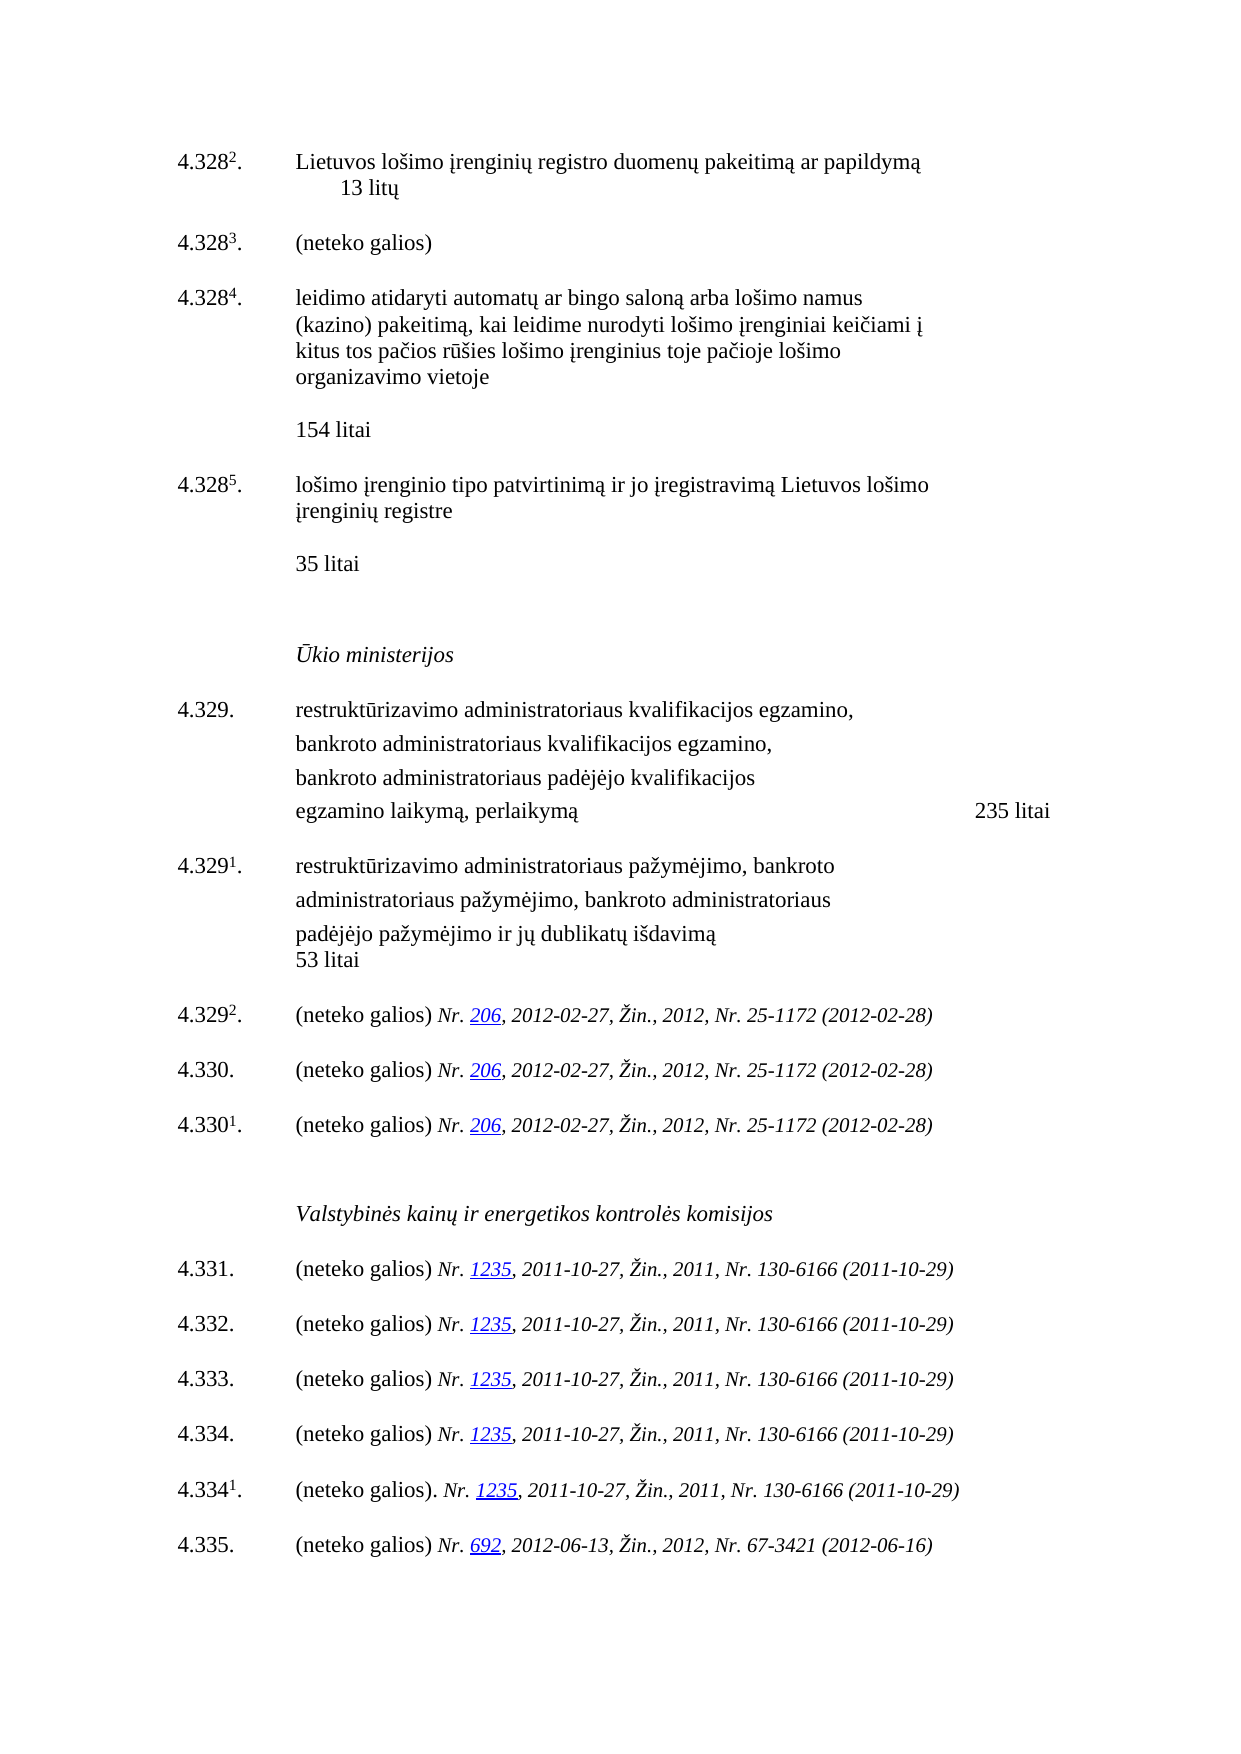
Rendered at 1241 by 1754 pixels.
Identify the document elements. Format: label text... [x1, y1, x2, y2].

text 4.331. (neteko galios) Nr. 1235, 2011-10-27, Žin., 2011, Nr. 130-6166 (2011-10-29) [177, 1255, 1122, 1282]
text įrenginių registre 35 litai [177, 497, 930, 577]
text 4.3282. Lietuvos lošimo įrenginių registro duomenų pakeitimą ar papildymą 13 litų [177, 148, 945, 200]
text kitus tos pačios rūšies lošimo įrenginius toje pačioje lošimo [177, 337, 930, 363]
text 4.330. (neteko galios) Nr. 206, 2012-02-27, Žin., 2012, Nr. 25-1172 (2012-02-28) [177, 1056, 1122, 1083]
text bankroto administratoriaus kvalifikacijos egzamino, [177, 730, 1122, 756]
text organizavimo vietoje 154 litai [177, 363, 930, 442]
text administratoriaus pažymėjimo, bankroto administratoriaus [177, 886, 945, 912]
text 4.334. (neteko galios) Nr. 1235, 2011-10-27, Žin., 2011, Nr. 130-6166 (2011-10-29) [177, 1421, 1122, 1447]
text 4.3285. lošimo įrenginio tipo patvirtinimą ir jo įregistravimą Lietuvos lošimo [177, 471, 930, 497]
text Valstybinės kainų ir energetikos kontrolės komisijos [295, 1200, 945, 1226]
text 4.3284. leidimo atidaryti automatų ar bingo saloną arba lošimo namus [177, 284, 930, 311]
text 4.3301. (neteko galios) Nr. 206, 2012-02-27, Žin., 2012, Nr. 25-1172 (2012-02-28) [177, 1111, 1122, 1138]
text padėjėjo pažymėjimo ir jų dublikatų išdavimą 53 litai [177, 920, 945, 972]
text Ūkio ministerijos [295, 641, 945, 668]
text bankroto administratoriaus padėjėjo kvalifikacijos [177, 764, 1122, 790]
text 4.333. (neteko galios) Nr. 1235, 2011-10-27, Žin., 2011, Nr. 130-6166 (2011-10-29) [177, 1365, 1122, 1392]
text (kazino) pakeitimą, kai leidime nurodyti lošimo įrenginiai keičiami į [177, 311, 930, 337]
text 4.335. (neteko galios) Nr. 692, 2012-06-13, Žin., 2012, Nr. 67-3421 (2012-06-16) [177, 1531, 1122, 1557]
text egzamino laikymą, perlaikymą 235 litai [177, 797, 1122, 824]
text 4.3291. restruktūrizavimo administratoriaus pažymėjimo, bankroto [177, 852, 945, 879]
text 4.3341. (neteko galios). Nr. 1235, 2011-10-27, Žin., 2011, Nr. 130-6166 (2011-10-29) [177, 1476, 1122, 1502]
text 4.329. restruktūrizavimo administratoriaus kvalifikacijos egzamino, [177, 696, 1122, 723]
text 4.3292. (neteko galios) Nr. 206, 2012-02-27, Žin., 2012, Nr. 25-1172 (2012-02-28) [177, 1001, 1122, 1027]
text 4.3283. (neteko galios) [177, 229, 945, 256]
text 4.332. (neteko galios) Nr. 1235, 2011-10-27, Žin., 2011, Nr. 130-6166 (2011-10-29) [177, 1310, 1122, 1337]
